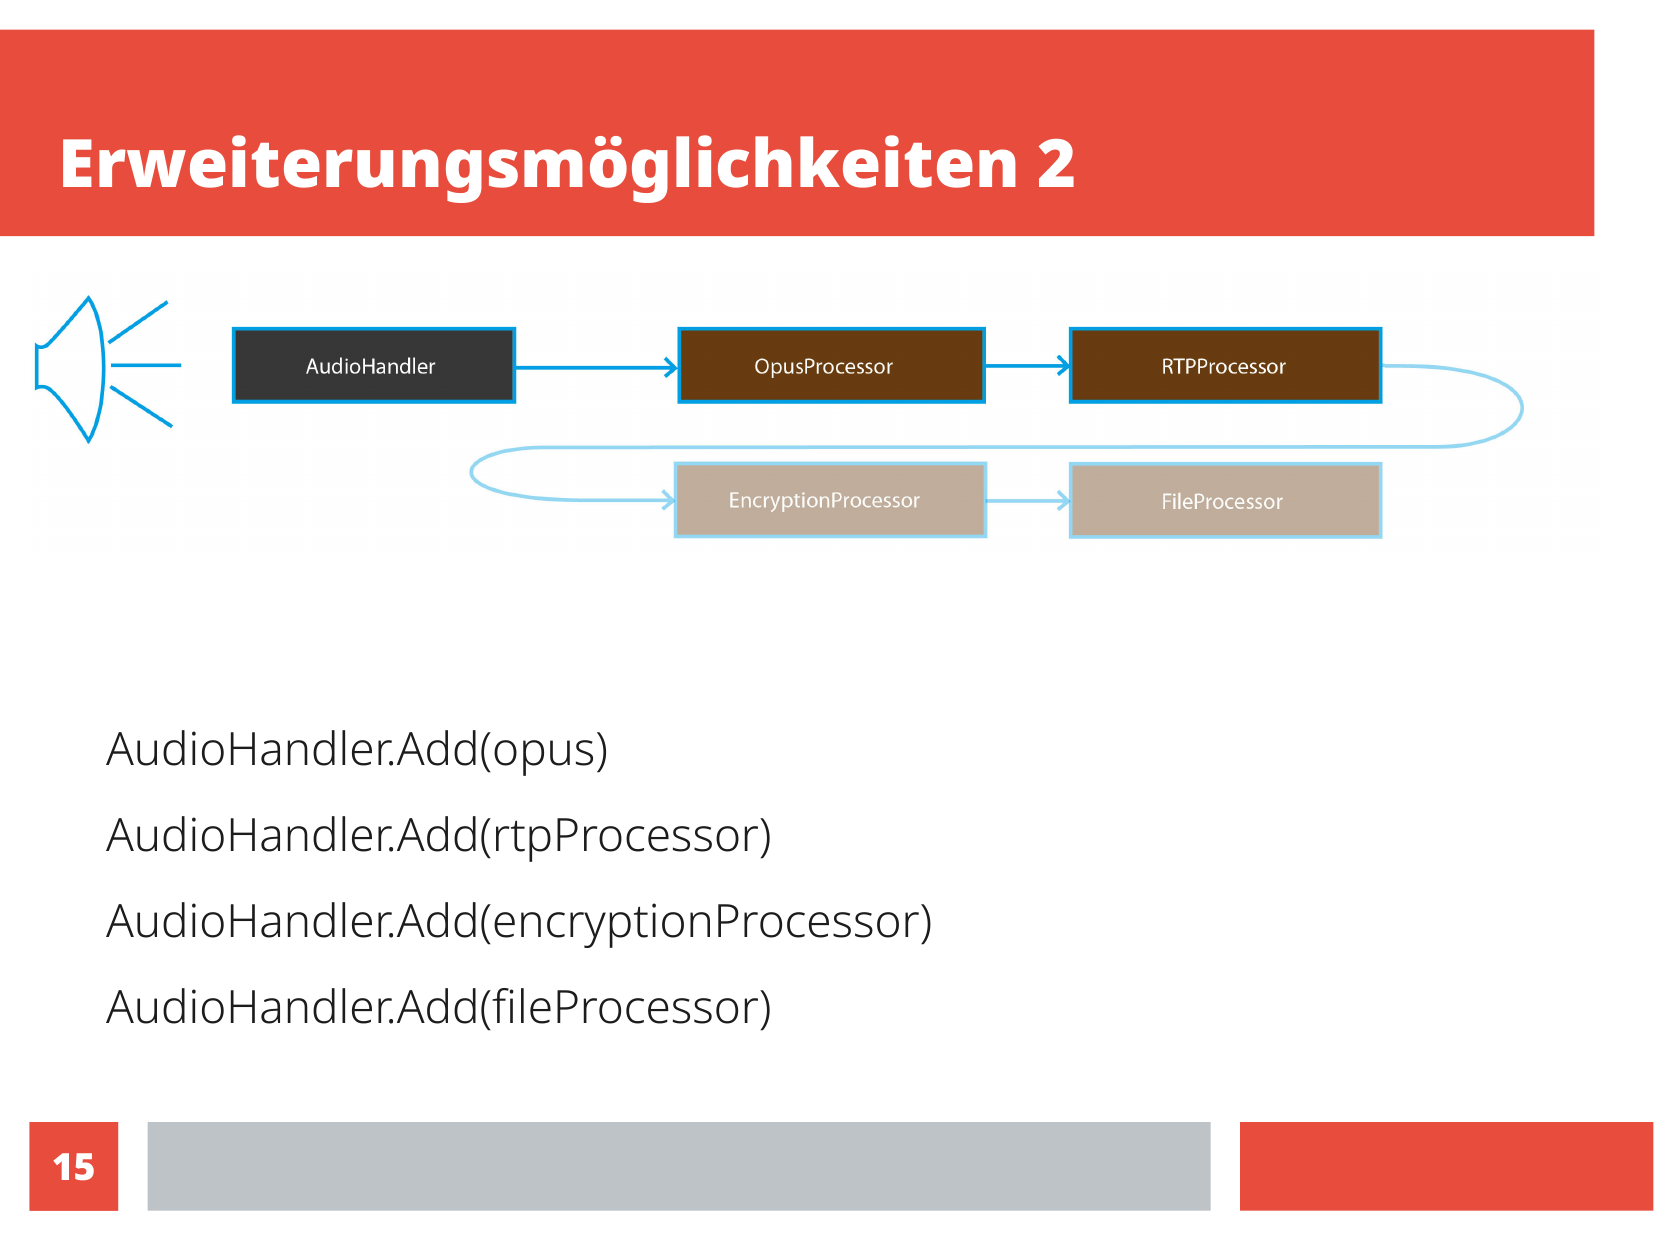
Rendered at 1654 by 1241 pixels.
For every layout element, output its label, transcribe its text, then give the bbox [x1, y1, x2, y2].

list AudioHandler.Add(opus) AudioHandler.Add(rtpProcessor) AudioHandler.Add(encryptionProcessor) AudioHandler.Add(fileProcessor) [59, 554, 1565, 1093]
picture [31, 268, 1607, 554]
title Erweiterungsmöglichkeiten 2 [59, 59, 1595, 207]
